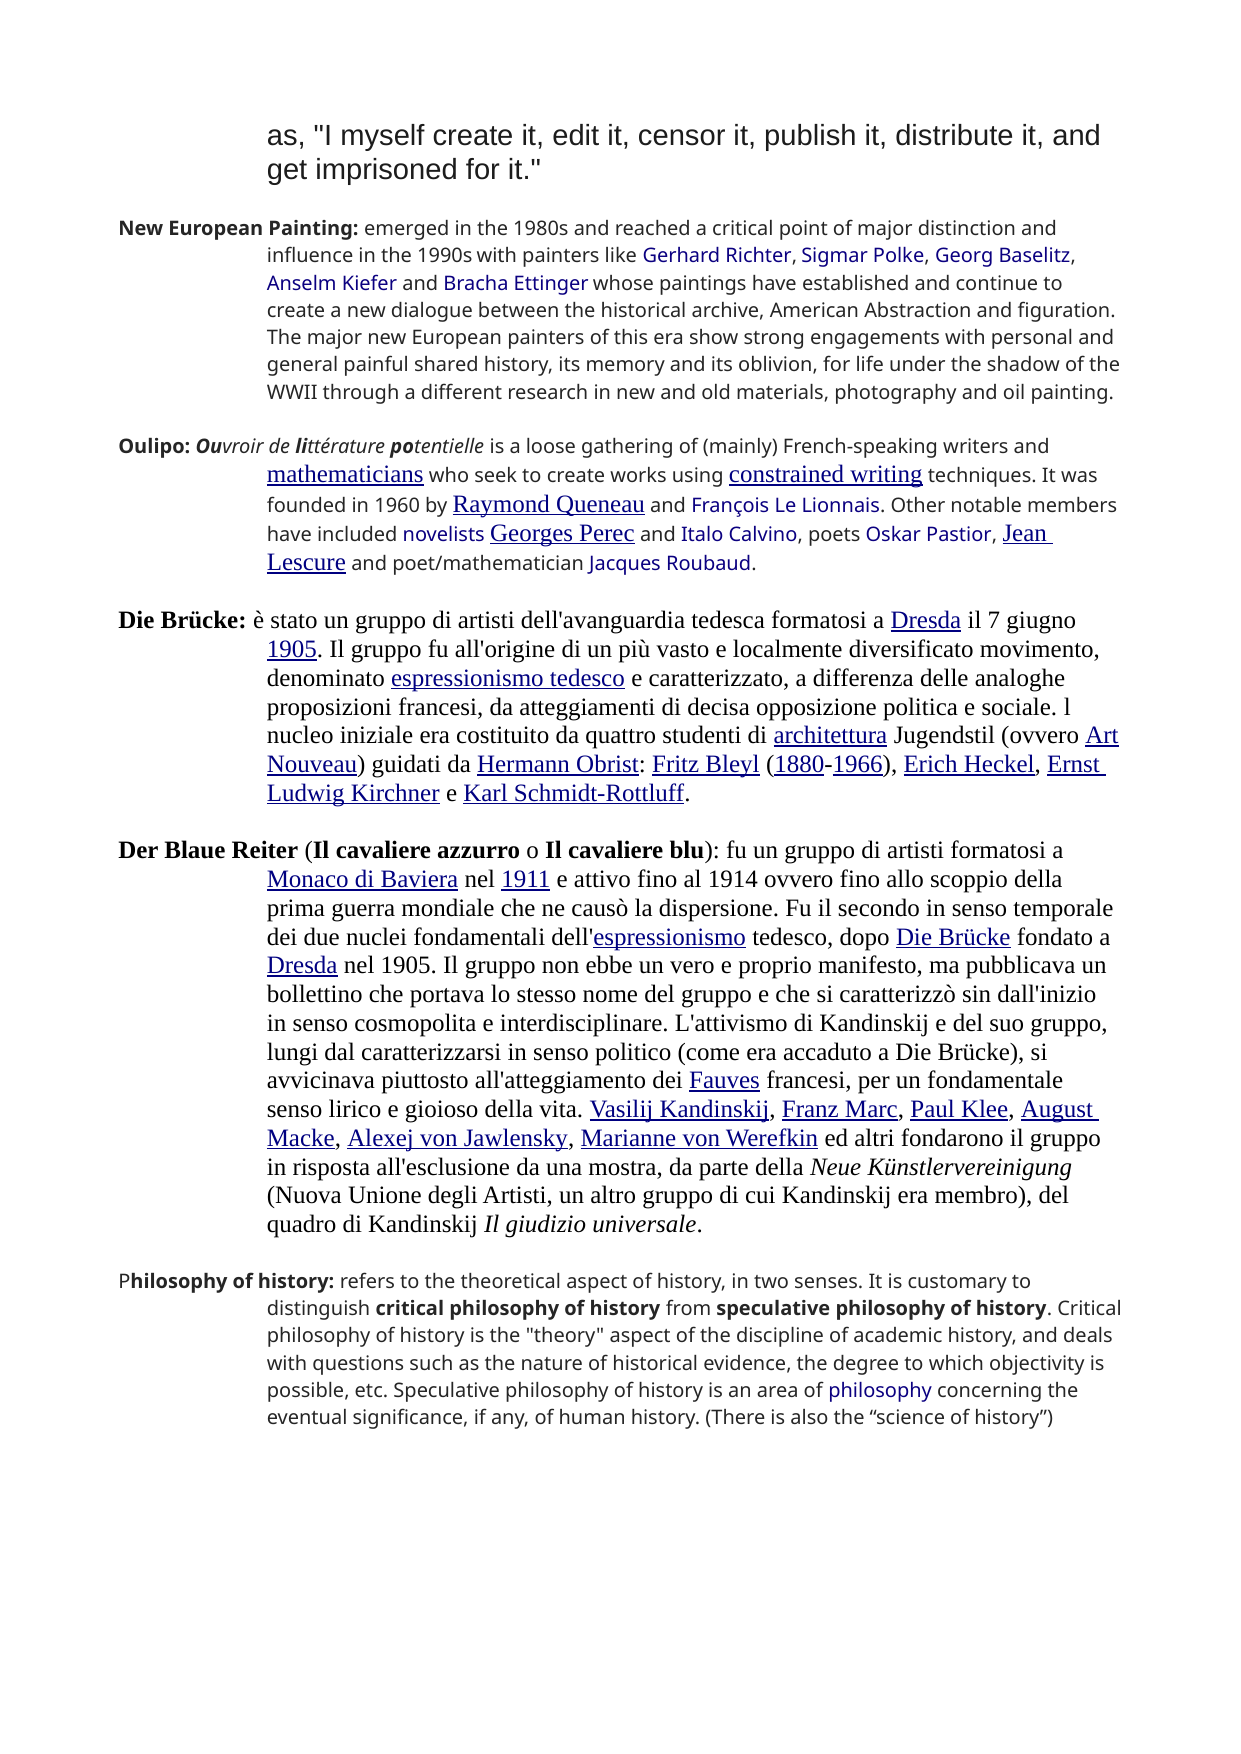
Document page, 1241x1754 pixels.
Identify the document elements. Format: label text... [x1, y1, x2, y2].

text Philosophy of history: refers to the theoretical aspect of history, in two senses. It is customary to distinguish critical philosophy of history from speculative philosophy of history. Critical philosophy of history is the "theory" aspect of the discipline of academic history, and deals with questions such as the nature of historical evidence, the degree to which objectivity is possible, etc. Speculative philosophy of history is an area of philosophy concerning the eventual significance, if any, of human history. (There is also the “science of history”) [118, 1267, 1122, 1430]
text New European Painting: emerged in the 1980s and reached a critical point of major distinction and influence in the 1990s with painters like Gerhard Richter, Sigmar Polke, Georg Baselitz, Anselm Kiefer and Bracha Ettinger whose paintings have established and continue to create a new dialogue between the historical archive, American Abstraction and figuration. The major new European painters of this era show strong engagements with personal and general painful shared history, its memory and its oblivion, for life under the shadow of the WWII through a different research in new and old materials, photography and oil painting. [118, 214, 1122, 405]
text Die Brücke: è stato un gruppo di artisti dell'avanguardia tedesca formatosi a Dresda il 7 giugno 1905. Il gruppo fu all'origine di un più vasto e localmente diversificato movimento, denominato espressionismo tedesco e caratterizzato, a differenza delle analoghe proposizioni francesi, da atteggiamenti di decisa opposizione politica e sociale. l nucleo iniziale era costituito da quattro studenti di architettura Jugendstil (ovvero Art Nouveau) guidati da Hermann Obrist: Fritz Bleyl (1880-1966), Erich Heckel, Ernst Ludwig Kirchner e Karl Schmidt-Rottluff. [118, 605, 1122, 807]
text as, "I myself create it, edit it, censor it, publish it, distribute it, and get imprisoned for it." [118, 118, 1122, 185]
text Der Blaue Reiter (Il cavaliere azzurro o Il cavaliere blu): fu un gruppo di artisti formatosi a Monaco di Baviera nel 1911 e attivo fino al 1914 ovvero fino allo scoppio della prima guerra mondiale che ne causò la dispersione. Fu il secondo in senso temporale dei due nuclei fondamentali dell'espressionismo tedesco, dopo Die Brücke fondato a Dresda nel 1905. Il gruppo non ebbe un vero e proprio manifesto, ma pubblicava un bollettino che portava lo stesso nome del gruppo e che si caratterizzò sin dall'inizio in senso cosmopolita e interdisciplinare. L'attivismo di Kandinskij e del suo gruppo, lungi dal caratterizzarsi in senso politico (come era accaduto a Die Brücke), si avvicinava piuttosto all'atteggiamento dei Fauves francesi, per un fondamentale senso lirico e gioioso della vita. Vasilij Kandinskij, Franz Marc, Paul Klee, August Macke, Alexej von Jawlensky, Marianne von Werefkin ed altri fondarono il gruppo in risposta all'esclusione da una mostra, da parte della Neue Künstlervereinigung (Nuova Unione degli Artisti, un altro gruppo di cui Kandinskij era membro), del quadro di Kandinskij Il giudizio universale. [118, 835, 1122, 1238]
text Oulipo: Ouvroir de littérature potentielle is a loose gathering of (mainly) French-speaking writers and mathematicians who seek to create works using constrained writing techniques. It was founded in 1960 by Raymond Queneau and François Le Lionnais. Other notable members have included novelists Georges Perec and Italo Calvino, poets Oskar Pastior, Jean Lescure and poet/mathematician Jacques Roubaud. [118, 432, 1122, 577]
